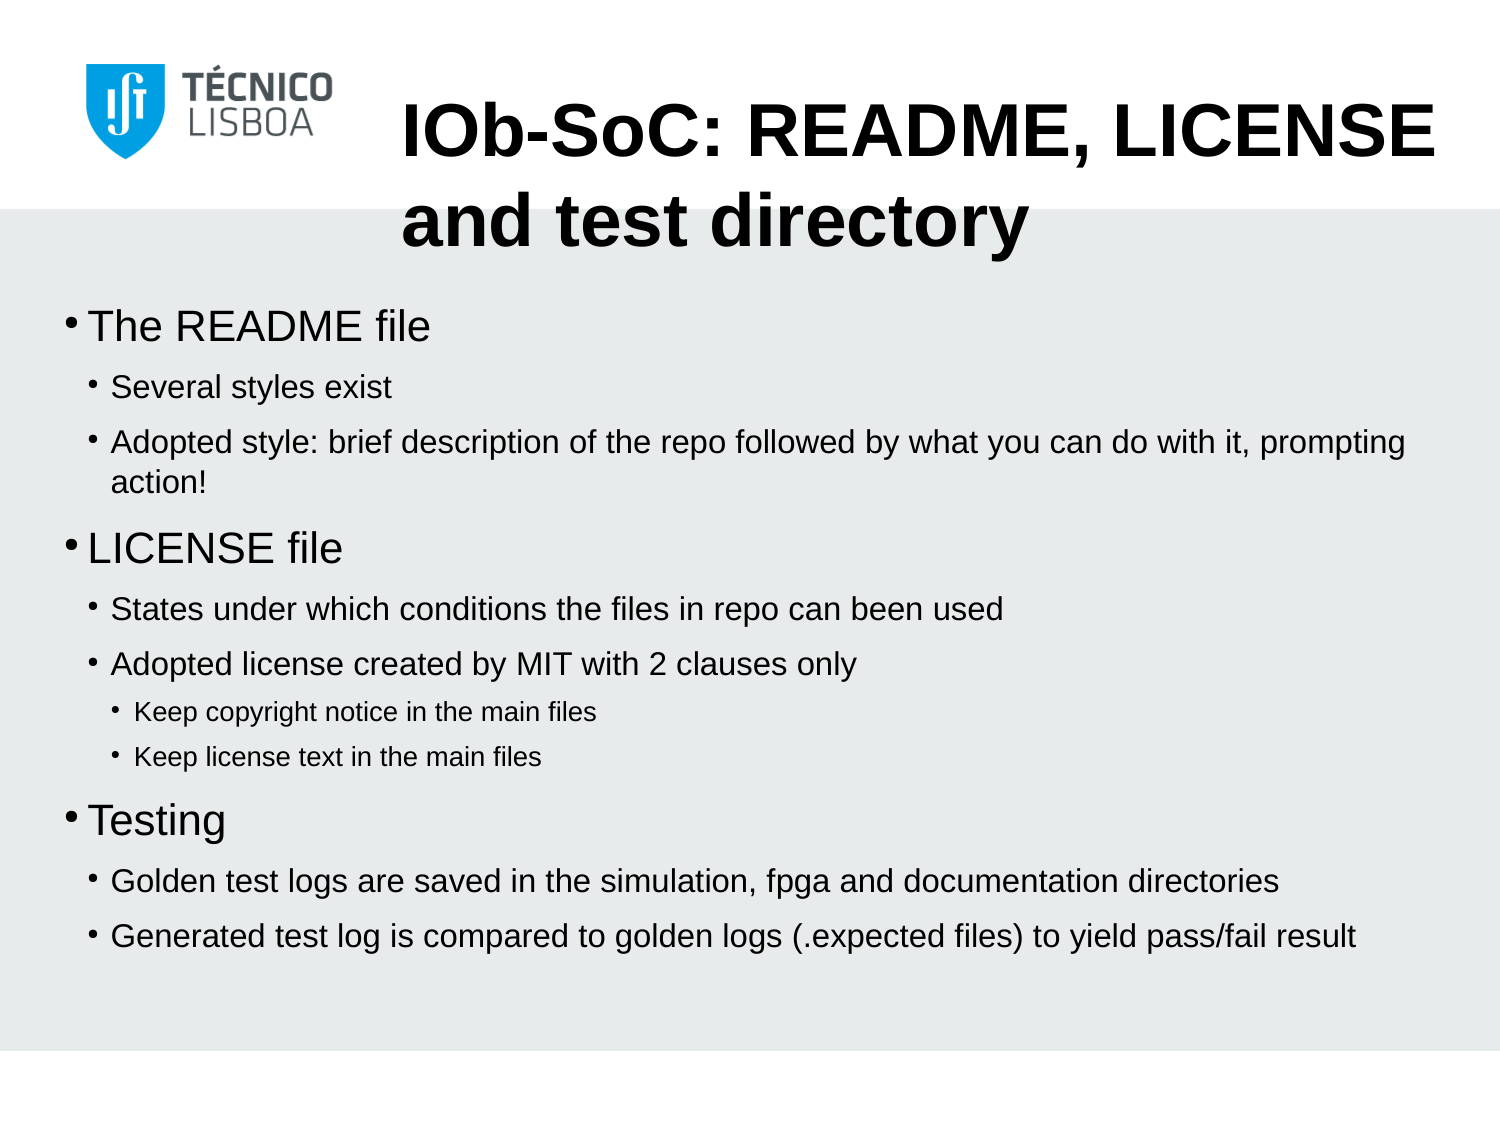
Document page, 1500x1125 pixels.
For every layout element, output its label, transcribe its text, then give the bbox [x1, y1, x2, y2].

picture [0, 0, 1500, 1125]
title IOb-SoC: README, LICENSE and test directory [386, 99, 1500, 243]
list The README file Several styles exist Adopted style: brief description of the repo followed by what you can do with it, prompting action! LICENSE file States under which conditions the files in repo can been used Adopted license created by MIT with 2 clauses only Keep copyright notice in the main files Keep license text in the main files Testing Golden test logs are saved in the simulation, fpga and documentation directories Generated test log is compared to golden logs (.expected files) to yield pass/fail result [63, 297, 1446, 959]
